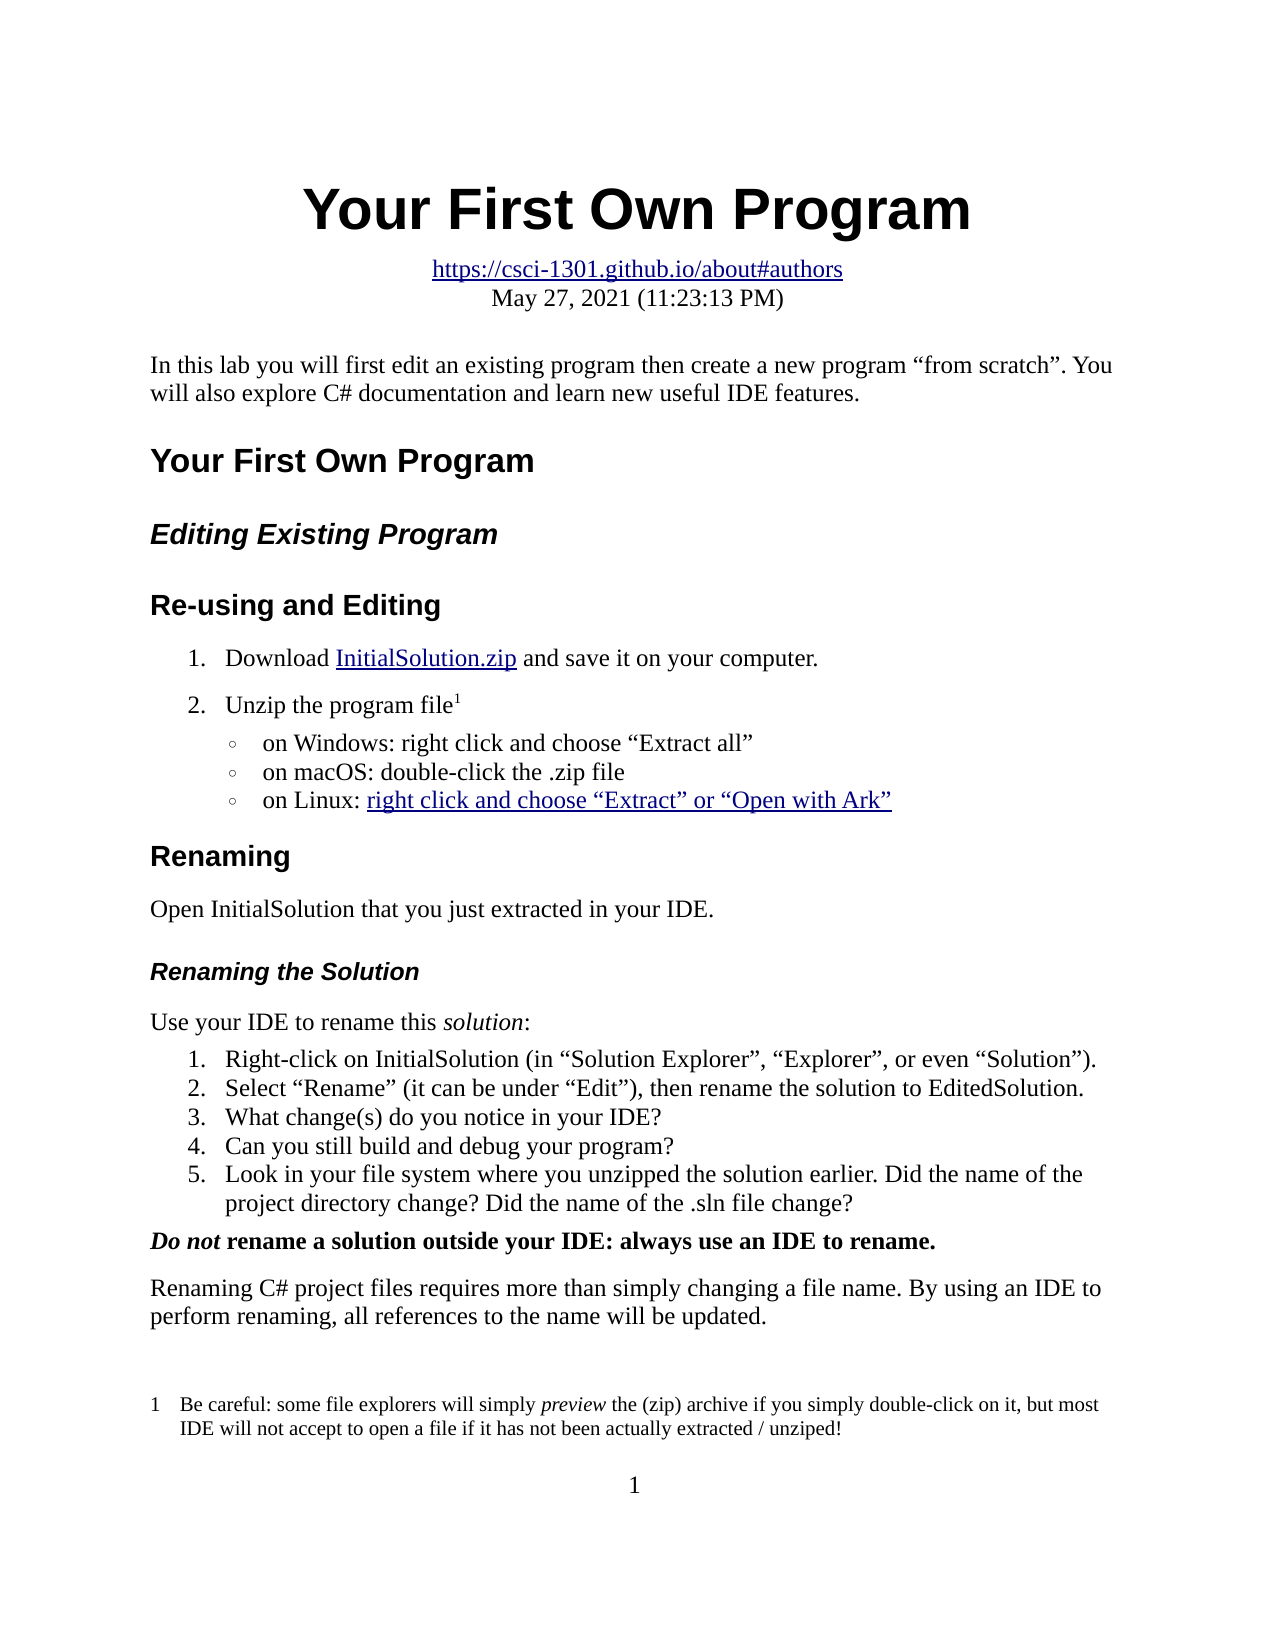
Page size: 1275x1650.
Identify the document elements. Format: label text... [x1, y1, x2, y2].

text Open InitialSolution that you just extracted in your IDE. [150, 894, 1125, 923]
list Unzip the program file [187, 690, 1125, 719]
text In this lab you will first edit an existing program then create a new program “from scratch”. You will also explore C# documentation and learn new useful IDE features. [150, 350, 1125, 407]
list Look in your file system where you unzipped the solution earlier. Did the name of the project directory change? Did the name of the .sln file change? [187, 1159, 1125, 1217]
subtitle Re-using and Editing [150, 588, 1125, 622]
list What change(s) do you notice in your IDE? [187, 1102, 1125, 1131]
text Use your IDE to rename this solution: [150, 1007, 1125, 1036]
text May 27, 2021 (11:23:13 PM) [150, 283, 1125, 312]
subtitle Renaming the Solution [150, 957, 1125, 985]
title Your First Own Program [150, 175, 1125, 242]
subtitle Editing Existing Program [150, 517, 1125, 551]
subtitle Renaming [150, 839, 1125, 873]
text https://csci-1301.github.io/about#authors [150, 254, 1125, 283]
list Right-click on InitialSolution (in “Solution Explorer”, “Explorer”, or even “Solution”). [187, 1044, 1125, 1073]
list Can you still build and debug your program? [187, 1131, 1125, 1159]
subtitle Your First Own Program [150, 441, 1125, 480]
list Be careful: some file explorers will simply preview the (zip) archive if you simply double-click on it, but most IDE will not accept to open a file if it has not been actually extracted / unziped! [150, 1392, 1125, 1440]
list Select “Rename” (it can be under “Edit”), then rename the solution to EditedSolution. [187, 1073, 1125, 1102]
list on Linux: right click and choose “Extract” or “Open with Ark” [225, 785, 1125, 814]
list on macOS: double-click the .zip file [225, 757, 1125, 785]
list on Windows: right click and choose “Extract all” [225, 728, 1125, 757]
text Do not rename a solution outside your IDE: always use an IDE to rename. [150, 1226, 1125, 1255]
text Renaming C# project files requires more than simply changing a file name. By using an IDE to perform renaming, all references to the name will be updated. [150, 1273, 1125, 1330]
list Download InitialSolution.zip and save it on your computer. [187, 643, 1125, 672]
